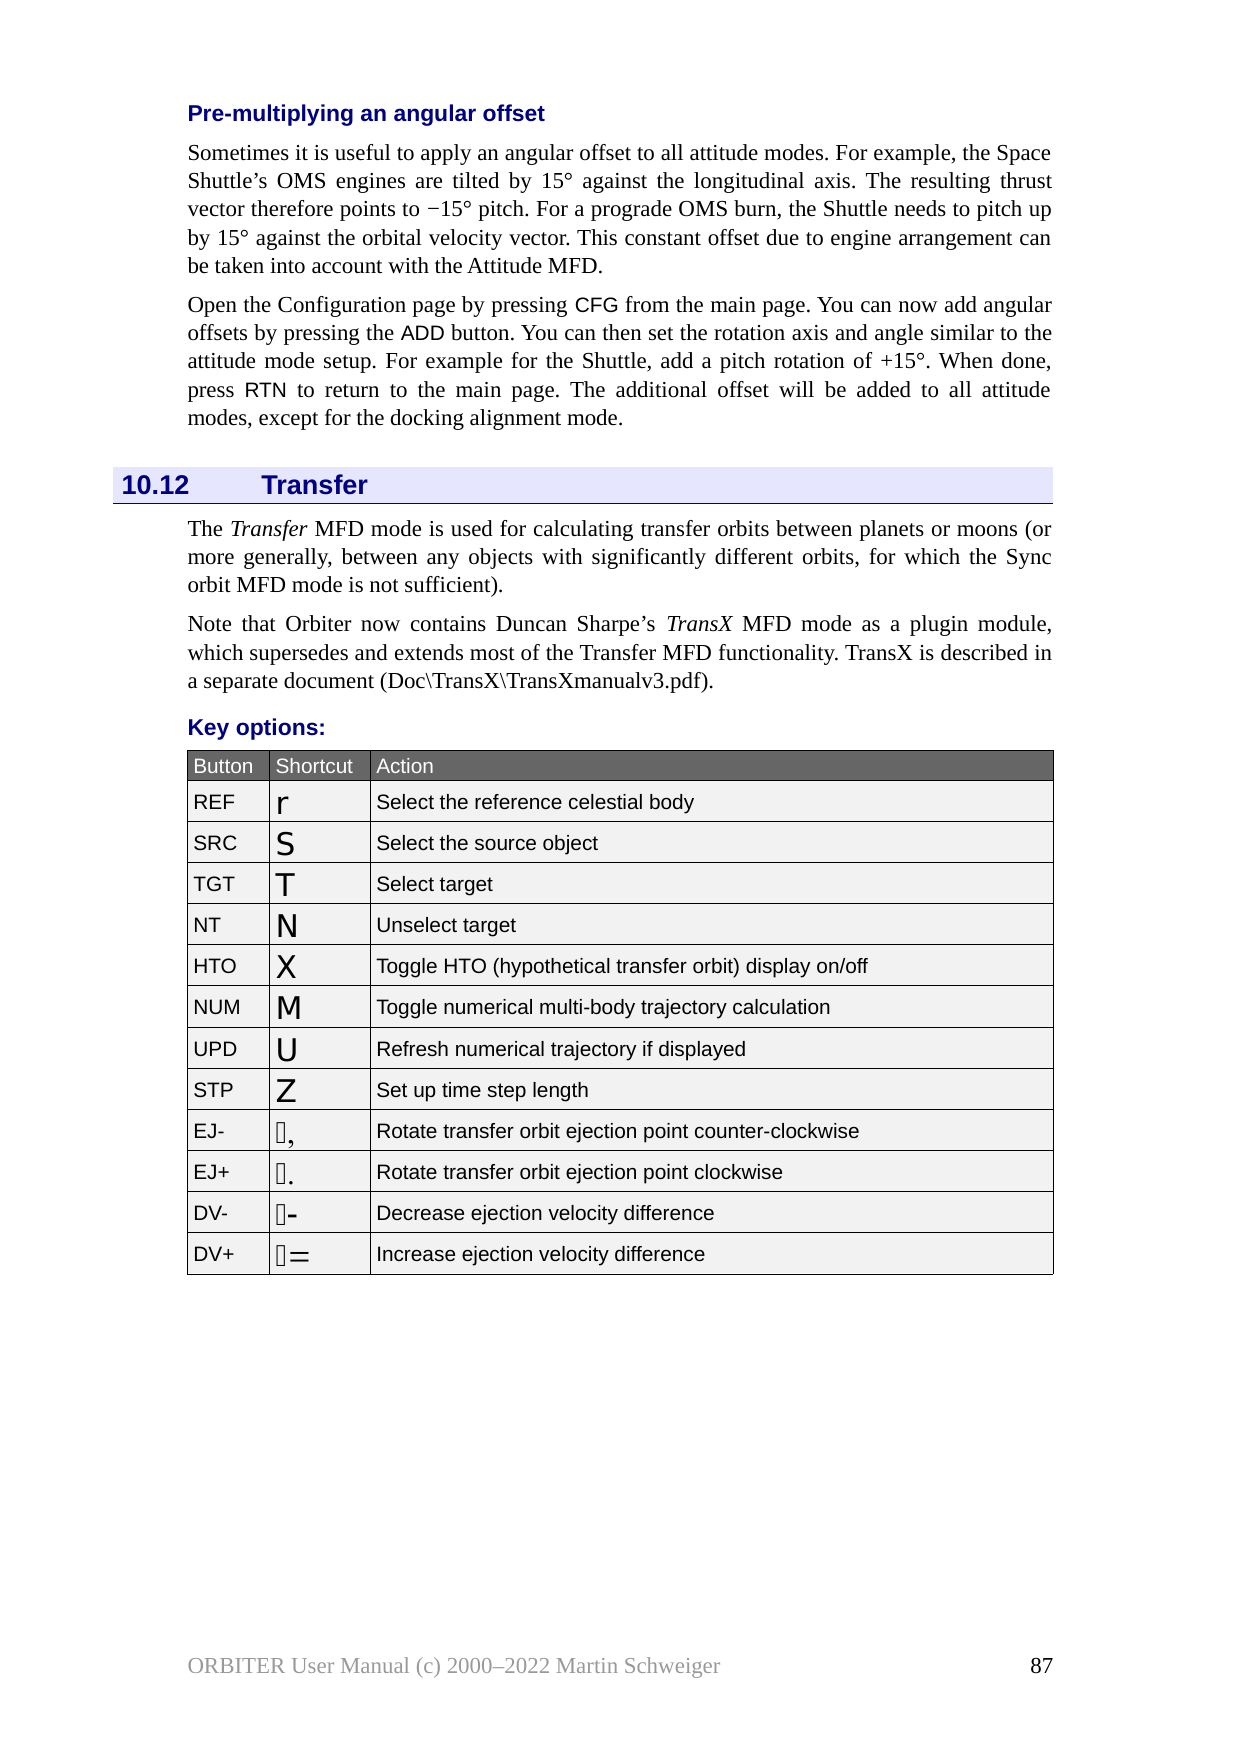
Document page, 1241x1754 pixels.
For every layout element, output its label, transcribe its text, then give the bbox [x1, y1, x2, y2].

table_cell Refresh numerical trajectory if displayed [371, 1028, 1053, 1068]
table_cell EJ- [188, 1110, 269, 1150]
table_cell DV- [188, 1192, 269, 1232]
table_cell S [270, 822, 370, 862]
table_cell Toggle HTO (hypothetical transfer orbit) display on/off [371, 945, 1053, 985]
table_cell HTO [188, 945, 269, 985]
subtitle Transfer [113, 467, 1053, 503]
table_cell Z [270, 1069, 370, 1109]
table_cell Select target [371, 863, 1053, 903]
subtitle Pre-multiplying an angular offset [187, 100, 1053, 127]
table_cell N [270, 904, 370, 944]
table_cell M [270, 986, 370, 1027]
table_header Button [188, 751, 269, 780]
table_cell Select the source object [371, 822, 1053, 862]
text The Transfer MFD mode is used for calculating transfer orbits between planets or moons (or more generally, between any objects with significantly different orbits, for which the Sync orbit MFD mode is not sufficient). [187, 513, 1053, 598]
table_cell NUM [188, 986, 269, 1027]
table_cell , [270, 1110, 370, 1150]
table_cell Select the reference celestial body [371, 781, 1053, 821]
table_cell REF [188, 781, 269, 821]
table_cell DV+ [188, 1233, 269, 1273]
table_cell Decrease ejection velocity difference [371, 1192, 1053, 1232]
table_cell Increase ejection velocity difference [371, 1233, 1053, 1273]
table_cell . [270, 1151, 370, 1191]
table_cell UPD [188, 1028, 269, 1068]
table_cell TGT [188, 863, 269, 903]
table_cell - [270, 1192, 370, 1232]
subtitle Key options: [187, 713, 1053, 740]
table_cell EJ+ [188, 1151, 269, 1191]
text Note that Orbiter now contains Duncan Sharpe’s TransX MFD mode as a plugin module, which supersedes and extends most of the Transfer MFD functionality. TransX is described in a separate document (Doc\TransX\TransXmanualv3.pdf). [187, 609, 1053, 694]
table_cell X [270, 945, 370, 985]
table_cell STP [188, 1069, 269, 1109]
table_cell Toggle numerical multi-body trajectory calculation [371, 986, 1053, 1027]
table_cell NT [188, 904, 269, 944]
table_cell Unselect target [371, 904, 1053, 944]
table_cell SRC [188, 822, 269, 862]
table_cell U [270, 1028, 370, 1068]
table_cell Rotate transfer orbit ejection point counter-clockwise [371, 1110, 1053, 1150]
table_cell T [270, 863, 370, 903]
table_cell Set up time step length [371, 1069, 1053, 1109]
table_cell Rotate transfer orbit ejection point clockwise [371, 1151, 1053, 1191]
table_cell = [270, 1233, 370, 1273]
table_header Shortcut [270, 751, 370, 780]
text Open the Configuration page by pressing CFG from the main page. You can now add angular offsets by pressing the ADD button. You can then set the rotation axis and angle similar to the attitude mode setup. For example for the Shuttle, add a pitch rotation of +15°. When done, press RTN to return to the main page. The additional offset will be added to all attitude modes, except for the docking alignment mode. [187, 290, 1053, 431]
table_cell r [270, 781, 370, 821]
table_header Action [371, 751, 1053, 780]
text Sometimes it is useful to apply an angular offset to all attitude modes. For example, the Space Shuttle’s OMS engines are tilted by 15° against the longitudinal axis. The resulting thrust vector therefore points to −15° pitch. For a prograde OMS burn, the Shuttle needs to pitch up by 15° against the orbital velocity vector. This constant offset due to engine arrangement can be taken into account with the Attitude MFD. [187, 137, 1053, 279]
